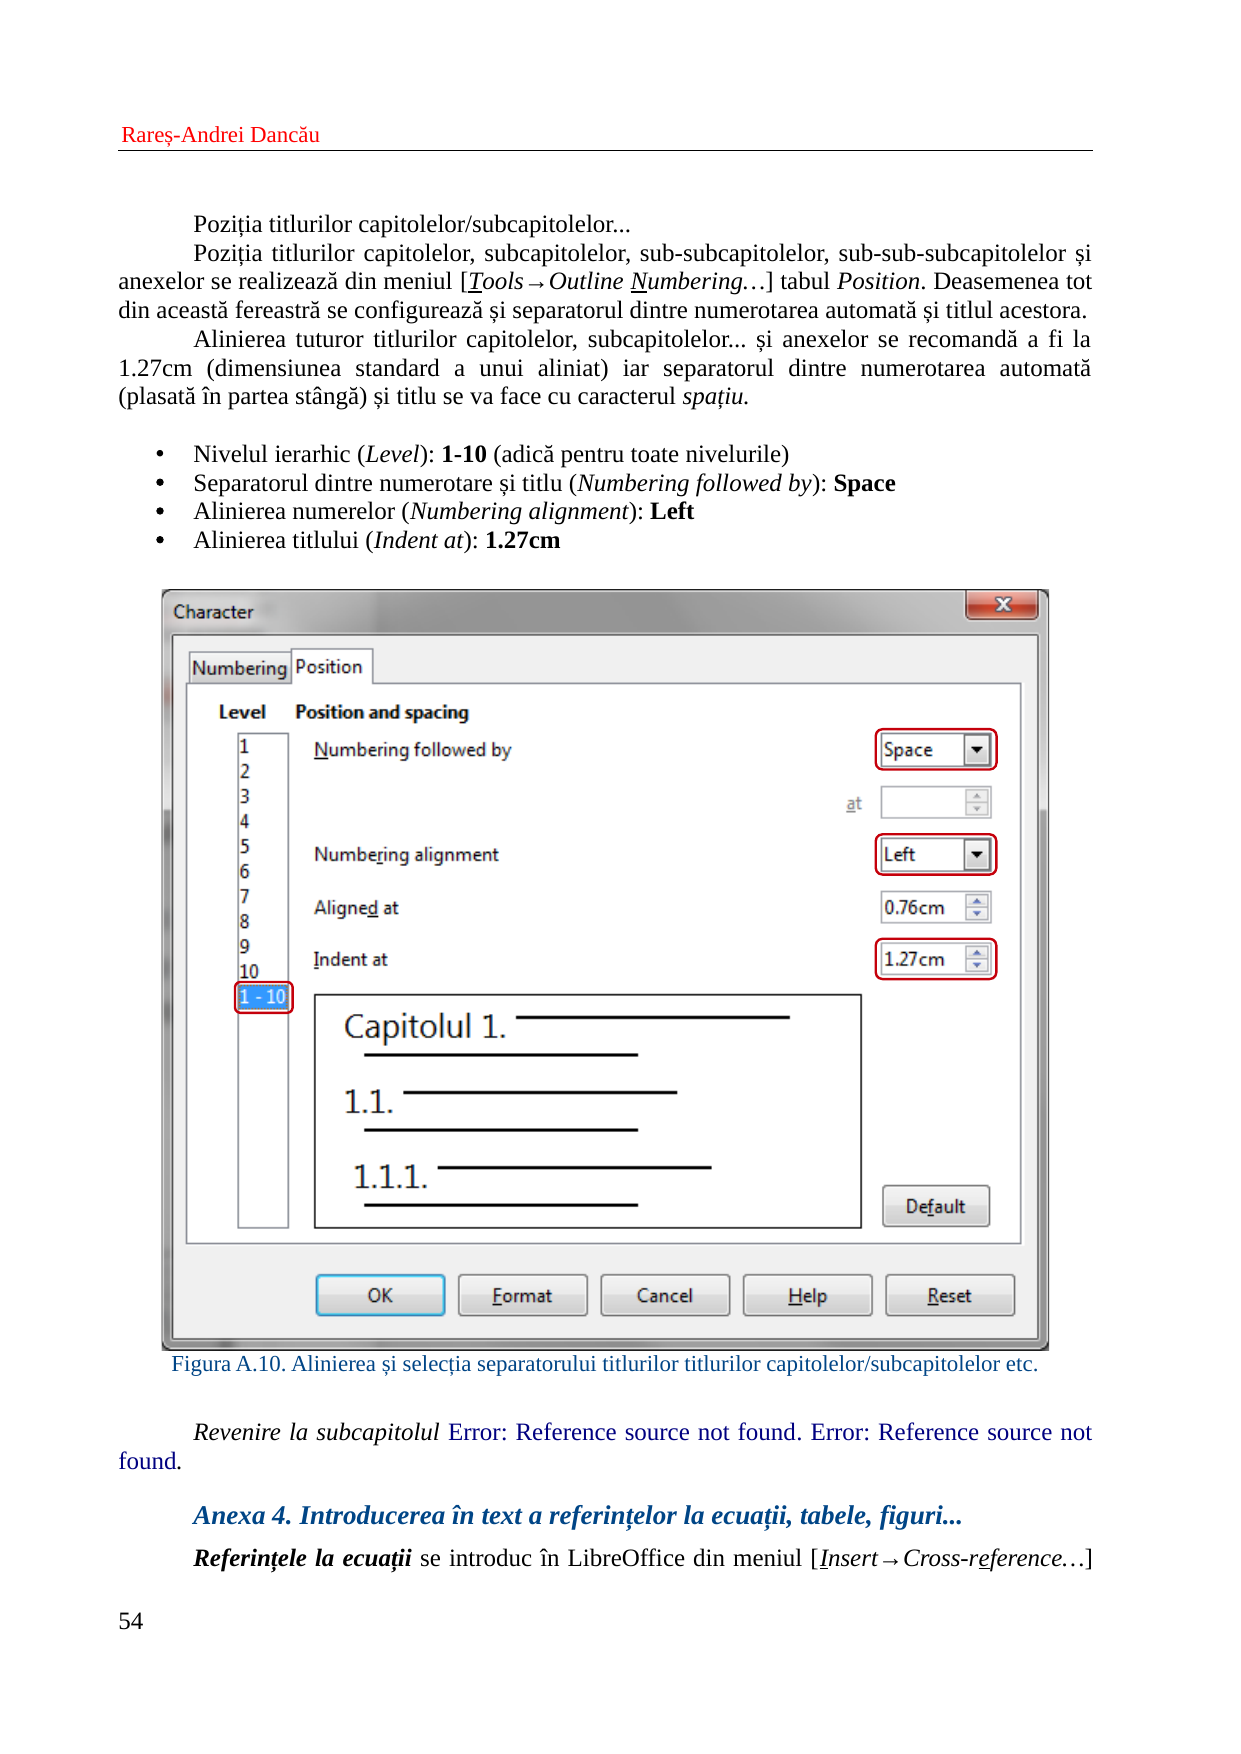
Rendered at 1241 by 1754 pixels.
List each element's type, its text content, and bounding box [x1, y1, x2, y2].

text Revenire la subcapitolul Error: Reference source not found. Error: Reference source not found. [118, 1417, 1093, 1474]
text Alinierea tuturor titlurilor capitolelor, subcapitolelor... și anexelor se recomandă a fi la 1.27cm (dimensiunea standard a unui aliniat) iar separatorul dintre numerotarea automată (plasată în partea stângă) și titlu se va face cu caracterul spațiu. [118, 324, 1093, 410]
text Poziția titlurilor capitolelor/subcapitolelor... [118, 209, 1093, 238]
list Alinierea numerelor (Numbering alignment): Left [156, 496, 1093, 525]
picture [161, 589, 1050, 1351]
list Separatorul dintre numerotare și titlu (Numbering followed by): Space [156, 468, 1093, 496]
text Referințele la ecuații se introduc în LibreOffice din meniul [Insert→Cross-reference…] [118, 1543, 1093, 1572]
list Nivelul ierarhic (Level): 1-10 (adică pentru toate nivelurile) [156, 439, 1093, 468]
subtitle Introducerea în text a referințelor la ecuații, tabele, figuri... [193, 1499, 1093, 1530]
text Poziția titlurilor capitolelor, subcapitolelor, sub-subcapitolelor, sub-sub-subcapitolelor și anexelor se realizează din meniul [Tools→Outline Numbering…] tabul Position. Deasemenea tot din această fereastră se configurează și separatorul dintre numerotarea automată și titlul acestora. [118, 238, 1093, 324]
list Figura A.10. Alinierea și selecția separatorului titlurilor titlurilor capitolelor/subcapitolelor etc. [118, 594, 1092, 1376]
list Alinierea titlului (Indent at): 1.27cm [156, 525, 1093, 554]
